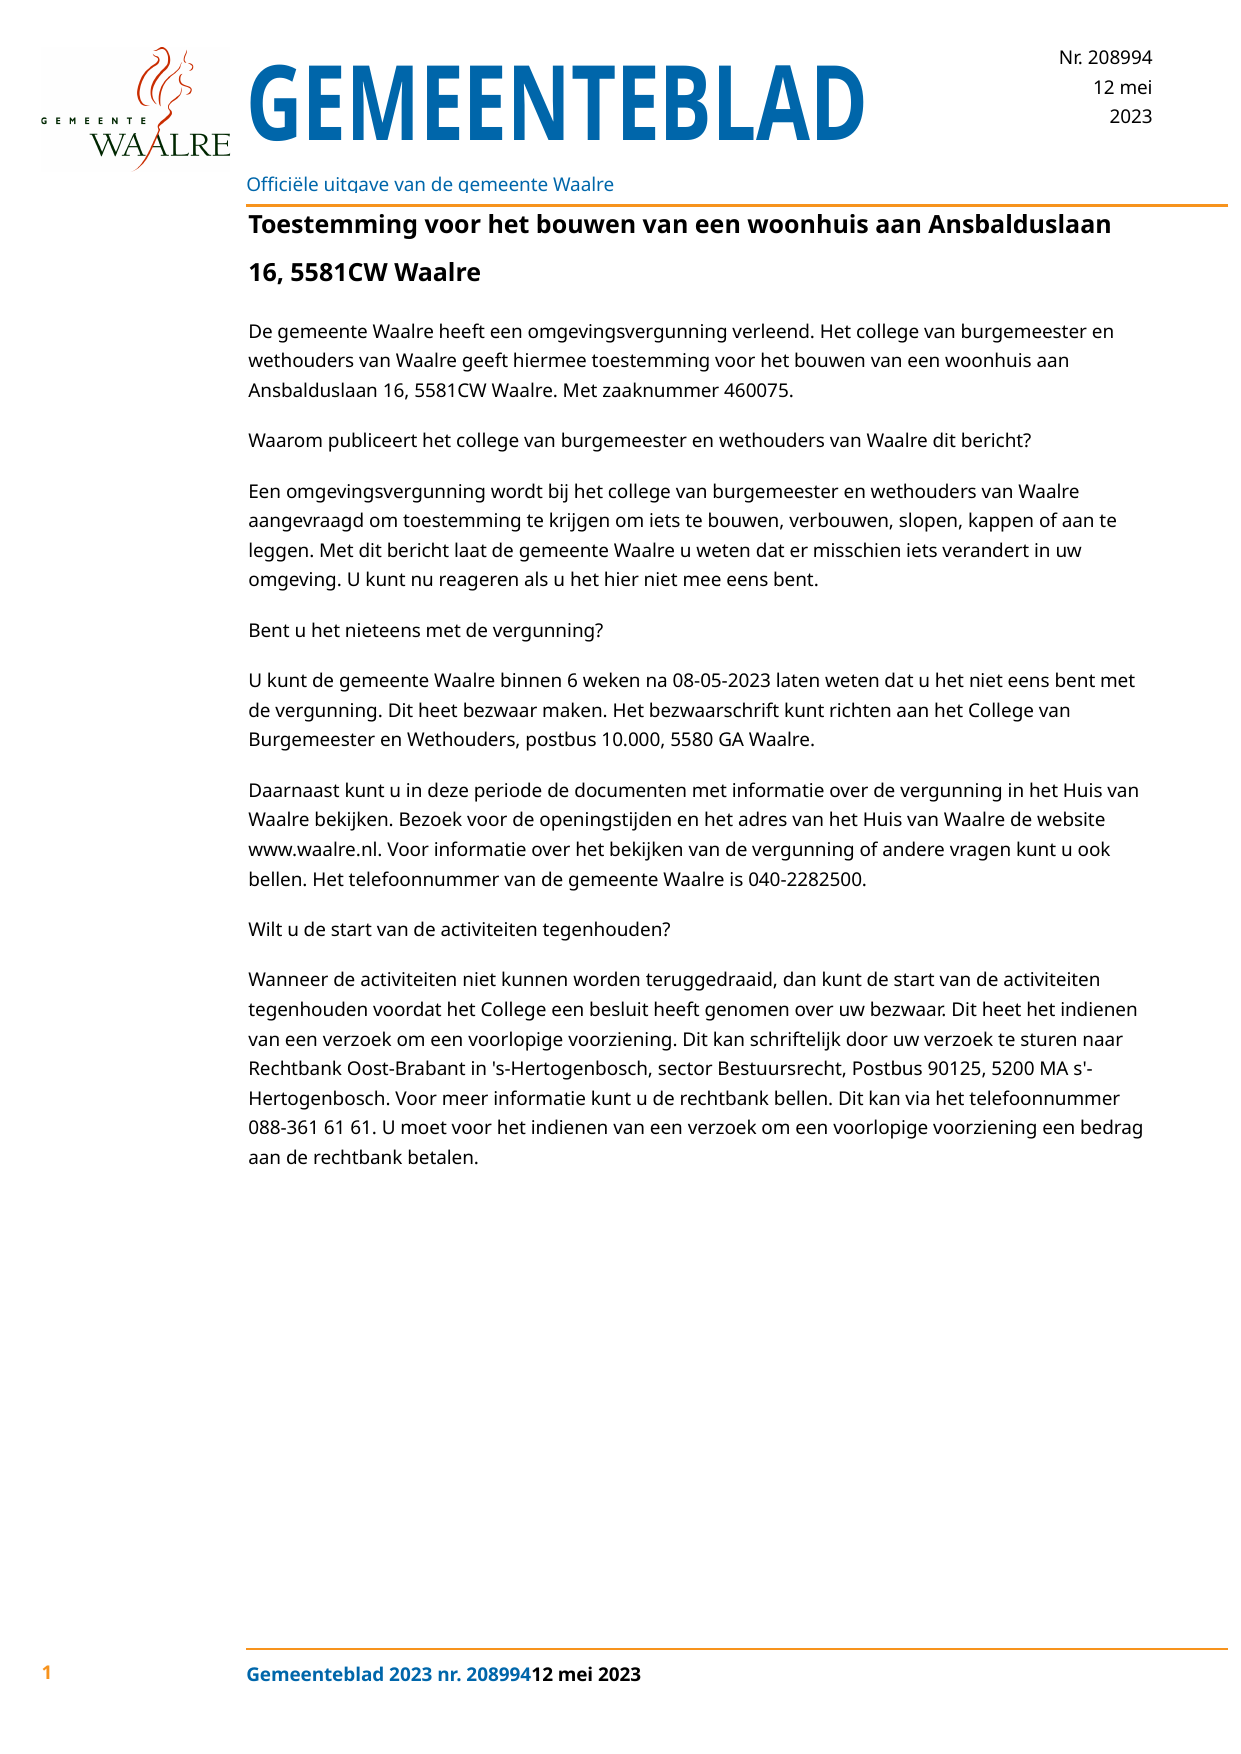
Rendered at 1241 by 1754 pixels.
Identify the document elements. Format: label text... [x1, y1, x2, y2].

picture [41, 47, 231, 172]
text Daarnaast kunt u in deze periode de documenten met informatie over de vergunning in het Huis van Waalre bekijken. Bezoek voor de openingstijden en het adres van het Huis van Waalre de website www.waalre.nl. Voor informatie over het bekijken van de vergunning of andere vragen kunt u ook bellen. Het telefoonnummer van de gemeente Waalre is 040-2282500. [248, 777, 1152, 892]
text Wilt u de start van de activiteiten tegenhouden? [248, 916, 1152, 942]
text Wanneer de activiteiten niet kunnen worden teruggedraaid, dan kunt de start van de activiteiten tegenhouden voordat het College een besluit heeft genomen over uw bezwaar. Dit heet het indienen van een verzoek om een voorlopige voorziening. Dit kan schriftelijk door uw verzoek te sturen naar Rechtbank Oost-Brabant in 's-Hertogenbosch, sector Bestuursrecht, Postbus 90125, 5200 MA s'-Hertogenbosch. Voor meer informatie kunt u de rechtbank bellen. Dit kan via het telefoonnummer 088-361 61 61. U moet voor het indienen van een verzoek om een voorlopige voorziening een bedrag aan de rechtbank betalen. [248, 967, 1152, 1170]
text Toestemming voor het bouwen van een woonhuis aan Ansbalduslaan 16, 5581CW Waalre [248, 207, 1152, 288]
text Een omgevingsvergunning wordt bij het college van burgemeester en wethouders van Waalre aangevraagd om toestemming te krijgen om iets te bouwen, verbouwen, slopen, kappen of aan te leggen. Met dit bericht laat de gemeente Waalre u weten dat er misschien iets verandert in uw omgeving. U kunt nu reageren als u het hier niet mee eens bent. [248, 478, 1152, 592]
text U kunt de gemeente Waalre binnen 6 weken na 08-05-2023 laten weten dat u het niet eens bent met de vergunning. Dit heet bezwaar maken. Het bezwaarschrift kunt richten aan het College van Burgemeester en Wethouders, postbus 10.000, 5580 GA Waalre. [248, 667, 1152, 752]
text De gemeente Waalre heeft een omgevingsvergunning verleend. Het college van burgemeester en wethouders van Waalre geeft hiermee toestemming voor het bouwen van een woonhuis aan Ansbalduslaan 16, 5581CW Waalre. Met zaaknummer 460075. [248, 318, 1152, 403]
text Waarom publiceert het college van burgemeester en wethouders van Waalre dit bericht? [248, 427, 1152, 453]
text Bent u het nieteens met de vergunning? [248, 617, 1152, 643]
